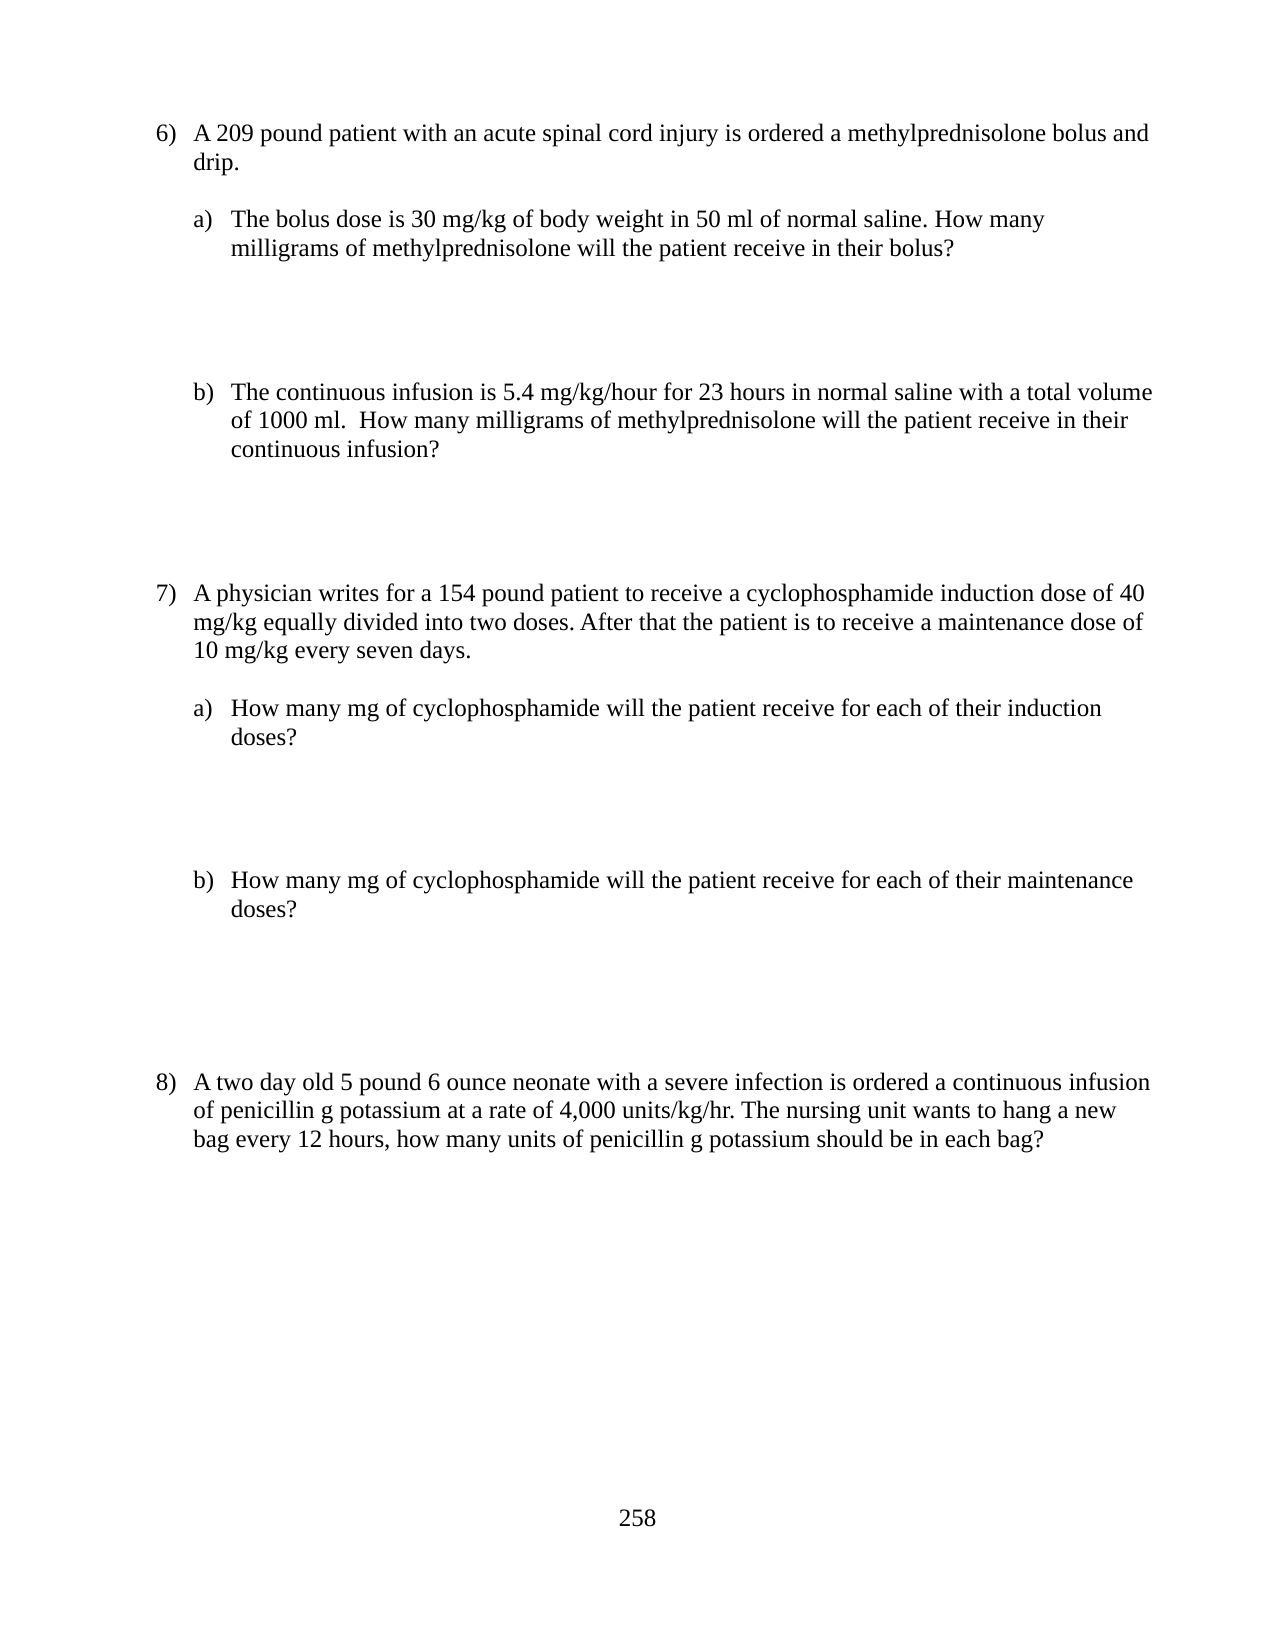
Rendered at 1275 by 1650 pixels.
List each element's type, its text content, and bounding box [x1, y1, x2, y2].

list A two day old 5 pound 6 ounce neonate with a severe infection is ordered a continuous infusion of penicillin g potassium at a rate of 4,000 units/kg/hr. The nursing unit wants to hang a new bag every 12 hours, how many units of penicillin g potassium should be in each bag? [156, 1067, 1157, 1153]
list A physician writes for a 154 pound patient to receive a cyclophosphamide induction dose of 40 mg/kg equally divided into two doses. After that the patient is to receive a maintenance dose of 10 mg/kg every seven days. [156, 578, 1157, 664]
text b) How many mg of cyclophosphamide will the patient receive for each of their maintenance doses? [193, 866, 1157, 923]
text a) How many mg of cyclophosphamide will the patient receive for each of their induction doses? [193, 693, 1157, 751]
text b) The continuous infusion is 5.4 mg/kg/hour for 23 hours in normal saline with a total volume of 1000 ml. How many milligrams of methylprednisolone will the patient receive in their continuous infusion? [193, 377, 1157, 463]
text a) The bolus dose is 30 mg/kg of body weight in 50 ml of normal saline. How many milligrams of methylprednisolone will the patient receive in their bolus? [193, 204, 1157, 262]
list A 209 pound patient with an acute spinal cord injury is ordered a methylprednisolone bolus and drip. [156, 118, 1157, 176]
